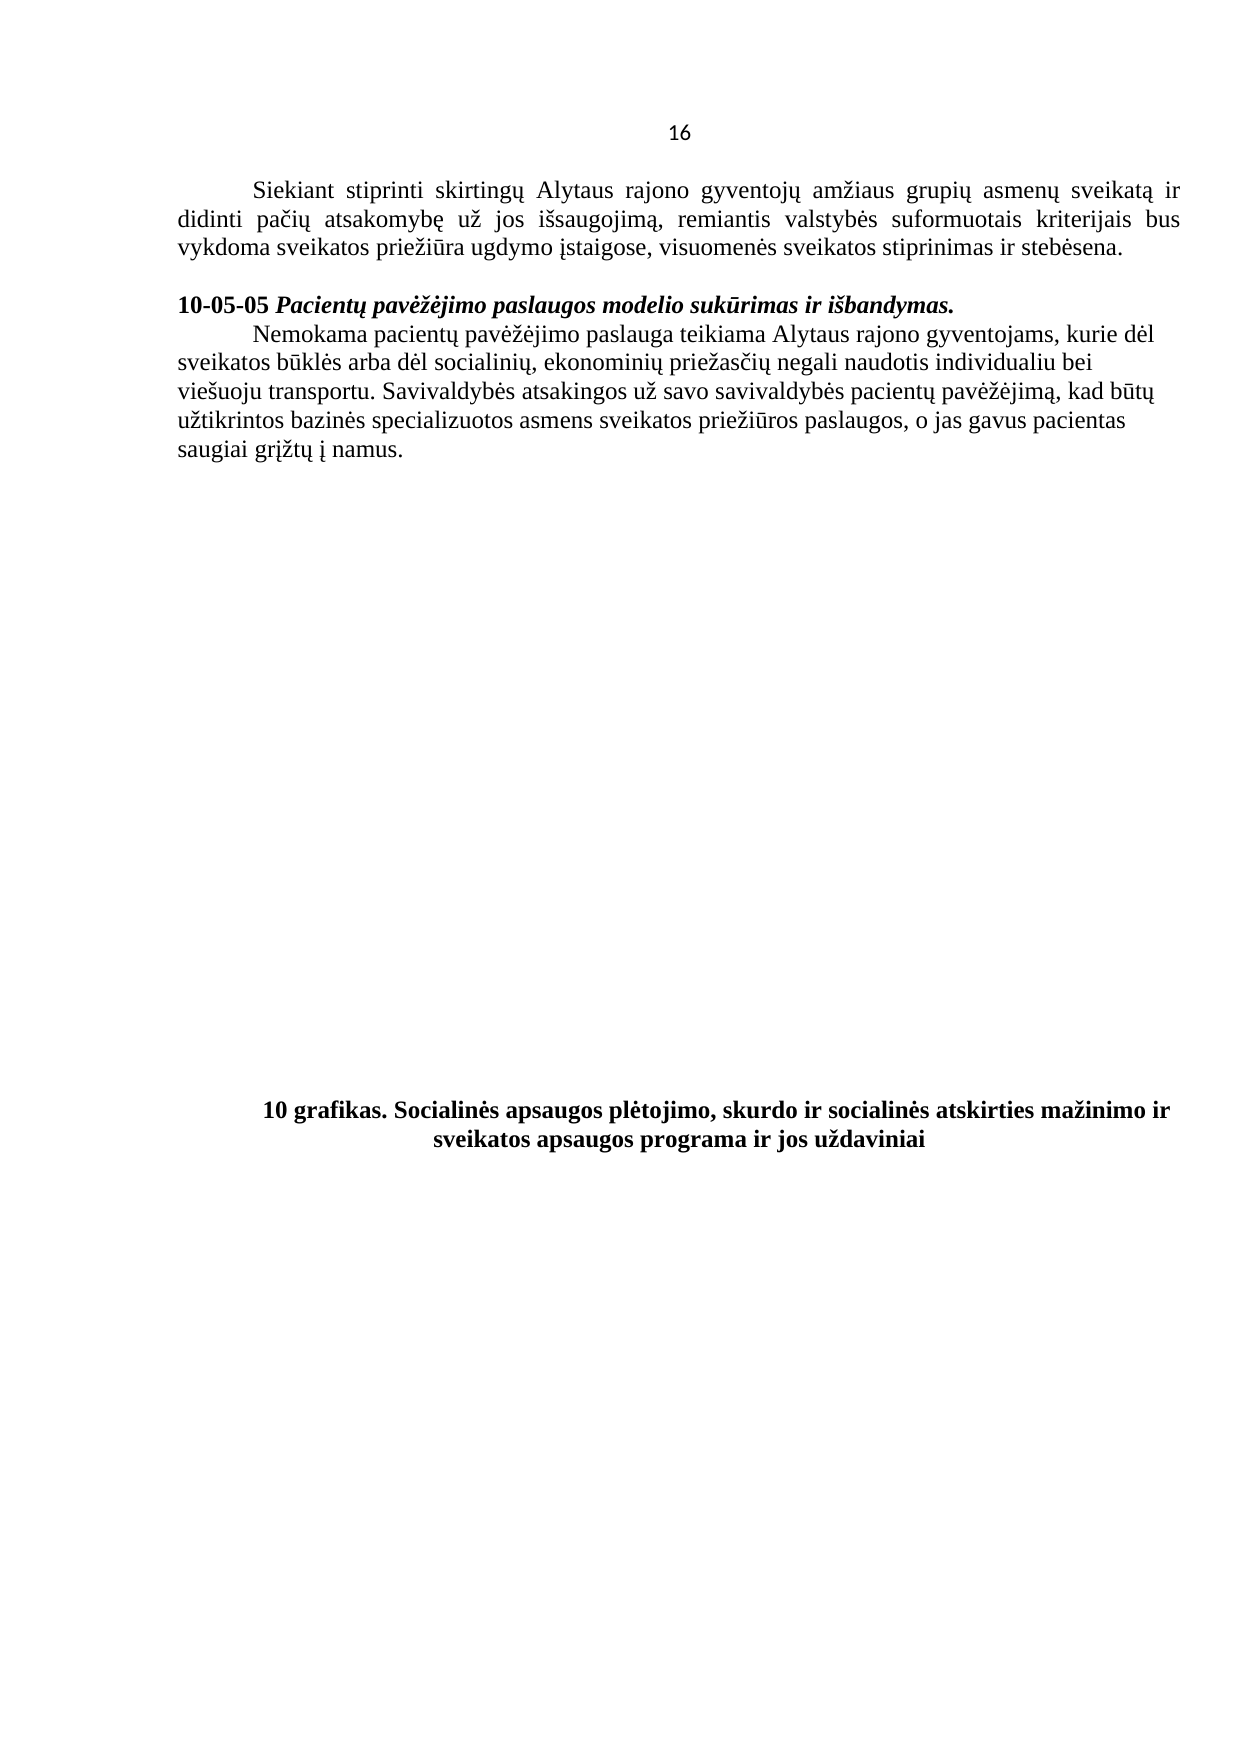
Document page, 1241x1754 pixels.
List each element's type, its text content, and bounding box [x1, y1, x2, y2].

text Siekiant stiprinti skirtingų Alytaus rajono gyventojų amžiaus grupių asmenų sveikatą ir didinti pačių atsakomybę už jos išsaugojimą, remiantis valstybės suformuotais kriterijais bus vykdoma sveikatos priežiūra ugdymo įstaigose, visuomenės sveikatos stiprinimas ir stebėsena. [177, 175, 1181, 261]
text Nemokama pacientų pavėžėjimo paslauga teikiama Alytaus rajono gyventojams, kurie dėl sveikatos būklės arba dėl socialinių, ekonominių priežasčių negali naudotis individualiu bei viešuoju transportu. Savivaldybės atsakingos už savo savivaldybės pacientų pavėžėjimą, kad būtų užtikrintos bazinės specializuotos asmens sveikatos priežiūros paslaugos, o jas gavus pacientas saugiai grįžtų į namus. [177, 319, 1181, 462]
text 10-05-05 Pacientų pavėžėjimo paslaugos modelio sukūrimas ir išbandymas. [177, 290, 1181, 319]
text 10 grafikas. Socialinės apsaugos plėtojimo, skurdo ir socialinės atskirties mažinimo ir sveikatos apsaugos programa ir jos uždaviniai [177, 1095, 1181, 1152]
